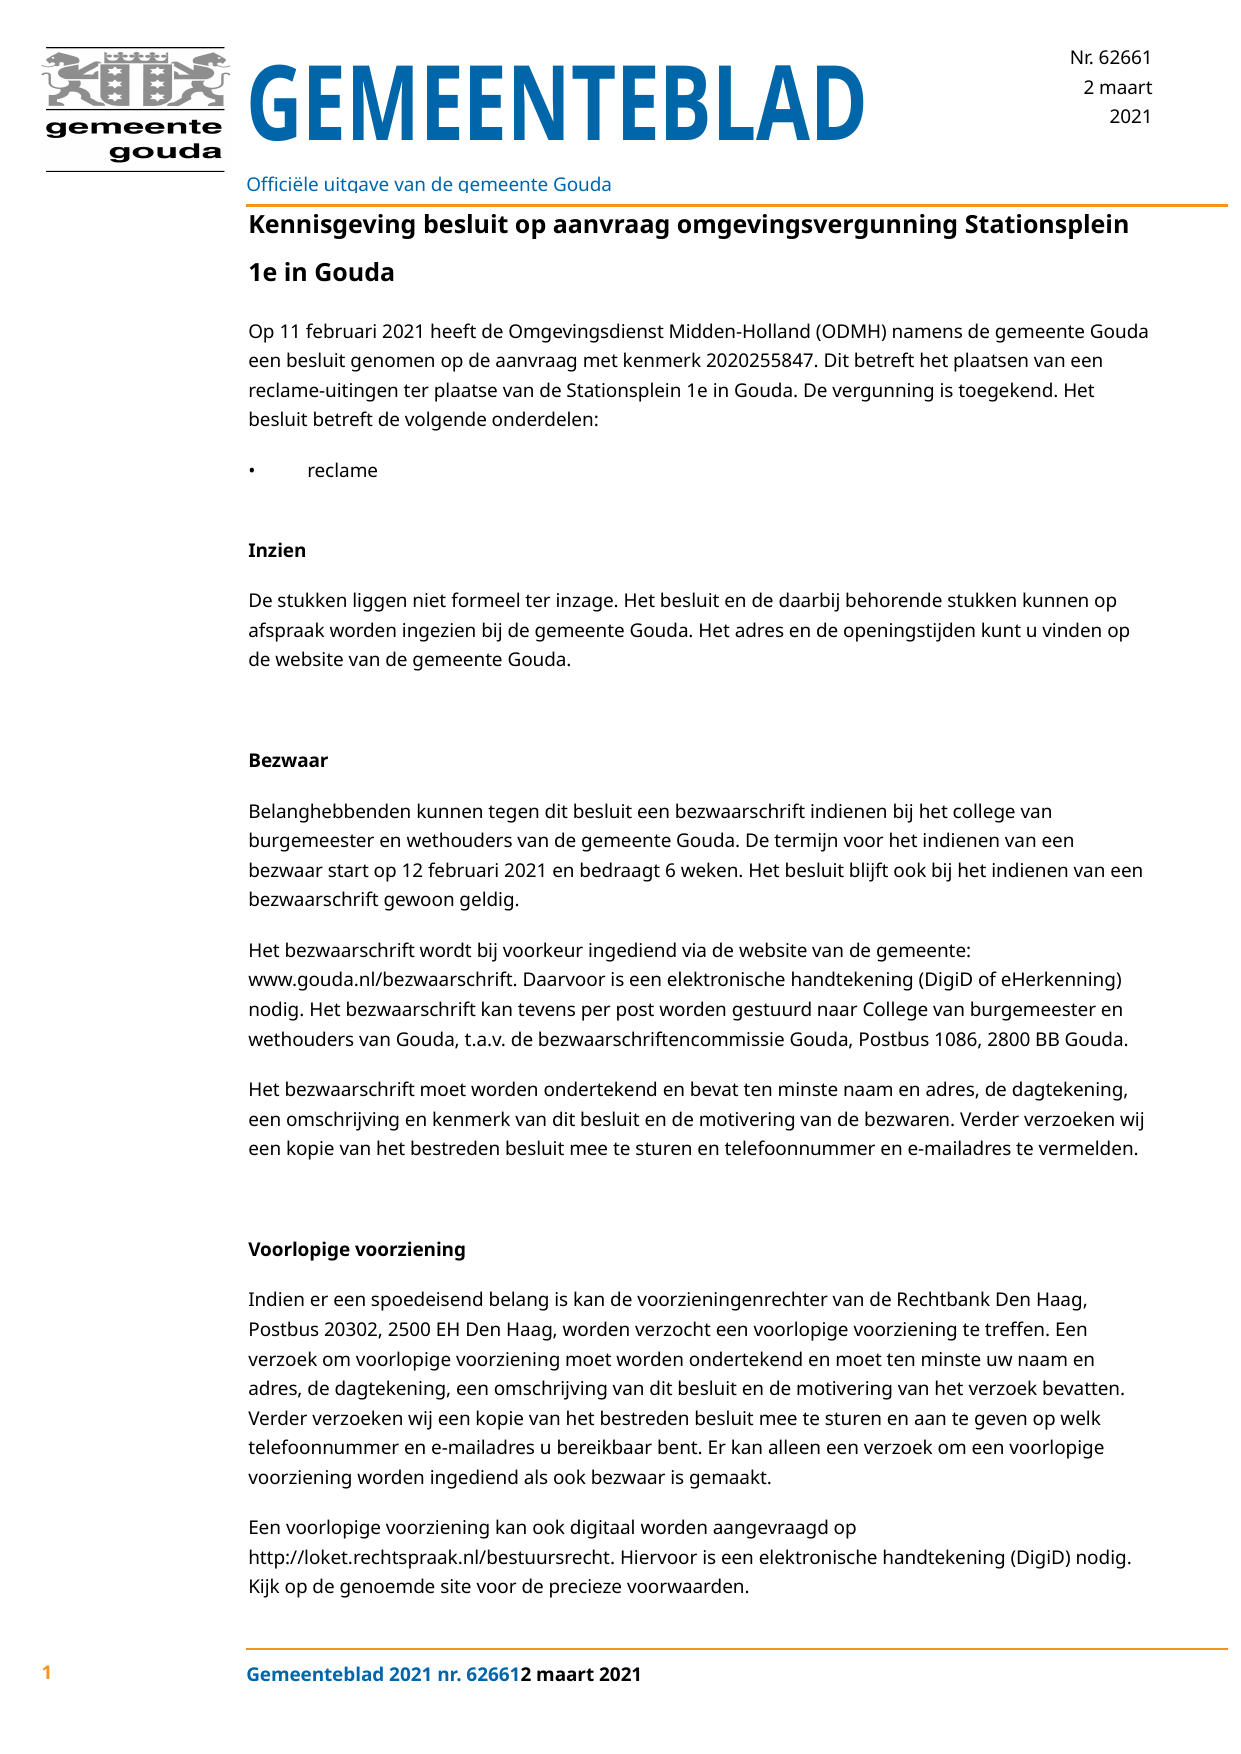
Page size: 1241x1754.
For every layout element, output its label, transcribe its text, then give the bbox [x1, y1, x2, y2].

text De stukken liggen niet formeel ter inzage. Het besluit en de daarbij behorende stukken kunnen op afspraak worden ingezien bij de gemeente Gouda. Het adres en de openingstijden kunt u vinden op de website van de gemeente Gouda. [248, 587, 1152, 672]
text Kennisgeving besluit op aanvraag omgevingsvergunning Stationsplein 1e in Gouda [248, 207, 1152, 288]
text Het bezwaarschrift moet worden ondertekend en bevat ten minste naam en adres, de dagtekening, een omschrijving en kenmerk van dit besluit en de motivering van de bezwaren. Verder verzoeken wij een kopie van het bestreden besluit mee te sturen en telefoonnummer en e-mailadres te vermelden. [248, 1076, 1152, 1161]
text Bezwaar [248, 747, 1152, 773]
text Een voorlopige voorziening kan ook digitaal worden aangevraagd op http://loket.rechtspraak.nl/bestuursrecht. Hiervoor is een elektronische handtekening (DigiD) nodig. Kijk op de genoemde site voor de precieze voorwaarden. [248, 1514, 1152, 1599]
text Indien er een spoedeisend belang is kan de voorzieningenrechter van de Rechtbank Den Haag, Postbus 20302, 2500 EH Den Haag, worden verzocht een voorlopige voorziening te treffen. Een verzoek om voorlopige voorziening moet worden ondertekend en moet ten minste uw naam en adres, de dagtekening, een omschrijving van dit besluit en de motivering van het verzoek bevatten. Verder verzoeken wij een kopie van het bestreden besluit mee te sturen en aan te geven op welk telefoonnummer en e-mailadres u bereikbaar bent. Er kan alleen een verzoek om een voorlopige voorziening worden ingediend als ook bezwaar is gemaakt. [248, 1287, 1152, 1490]
text Inzien [248, 537, 1152, 563]
list reclame [248, 457, 1152, 483]
picture [41, 47, 231, 172]
text Belanghebbenden kunnen tegen dit besluit een bezwaarschrift indienen bij het college van burgemeester en wethouders van de gemeente Gouda. De termijn voor het indienen van een bezwaar start op 12 februari 2021 en bedraagt 6 weken. Het besluit blijft ook bij het indienen van een bezwaarschrift gewoon geldig. [248, 798, 1152, 912]
text Voorlopige voorziening [248, 1236, 1152, 1262]
text Het bezwaarschrift wordt bij voorkeur ingediend via de website van de gemeente: www.gouda.nl/bezwaarschrift. Daarvoor is een elektronische handtekening (DigiD of eHerkenning) nodig. Het bezwaarschrift kan tevens per post worden gestuurd naar College van burgemeester en wethouders van Gouda, t.a.v. de bezwaarschriftencommissie Gouda, Postbus 1086, 2800 BB Gouda. [248, 937, 1152, 1052]
text Op 11 februari 2021 heeft de Omgevingsdienst Midden-Holland (ODMH) namens de gemeente Gouda een besluit genomen op de aanvraag met kenmerk 2020255847. Dit betreft het plaatsen van een reclame-uitingen ter plaatse van de Stationsplein 1e in Gouda. De vergunning is toegekend. Het besluit betreft de volgende onderdelen: [248, 318, 1152, 432]
